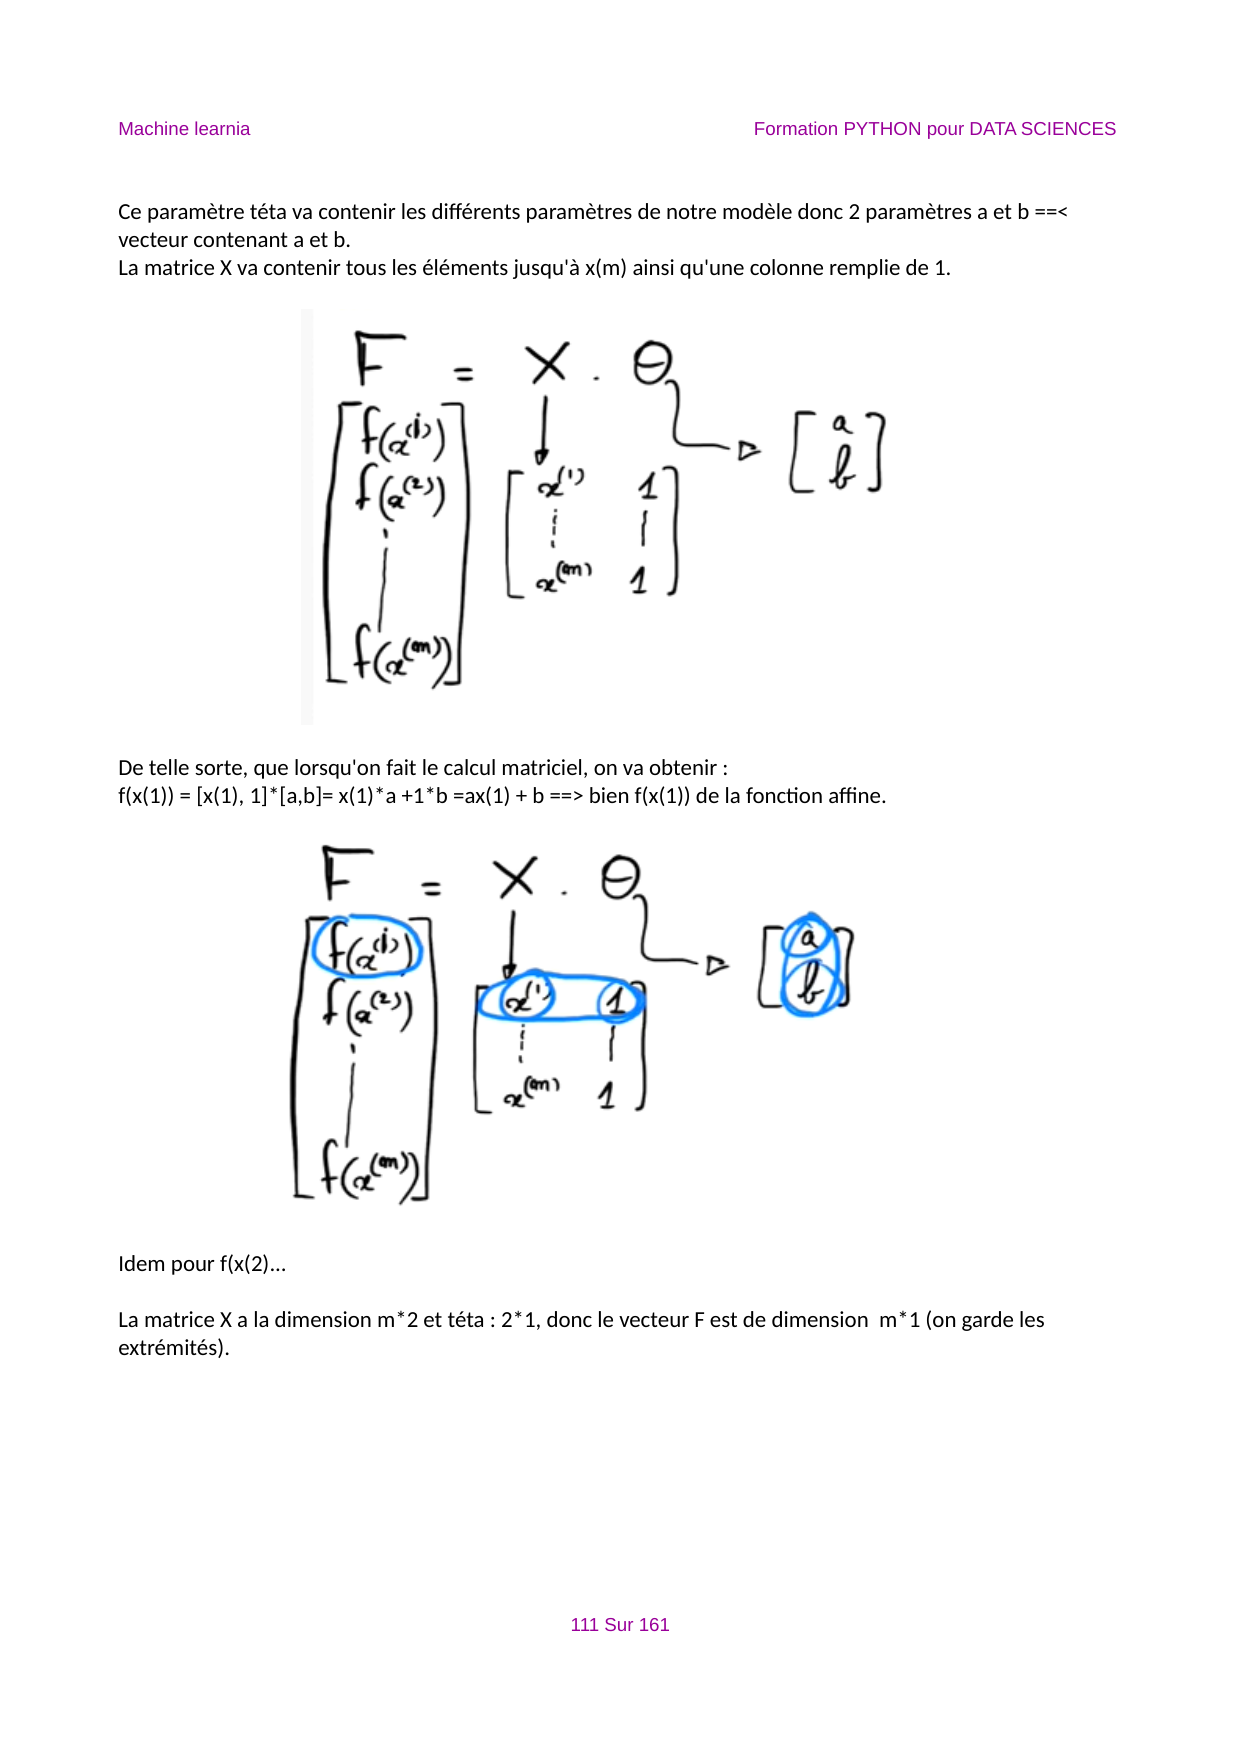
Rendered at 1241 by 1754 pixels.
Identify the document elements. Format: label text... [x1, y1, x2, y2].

text La matrice X va contenir tous les éléments jusqu'à x(m) ainsi qu'une colonne remplie de 1. [118, 253, 1122, 281]
text f(x(1)) = [x(1), 1]*[a,b]= x(1)*a +1*b =ax(1) + b ==> bien f(x(1)) de la fonction affine. [118, 781, 1122, 809]
picture [301, 309, 939, 725]
text De telle sorte, que lorsqu'on fait le calcul matriciel, on va obtenir : [118, 753, 1122, 781]
text Idem pour f(x(2)... [118, 1219, 1122, 1277]
picture [287, 837, 953, 1250]
text La matrice X a la dimension m*2 et téta : 2*1, donc le vecteur F est de dimension m*1 (on garde les extrémités). [118, 1306, 1122, 1362]
text Ce paramètre téta va contenir les différents paramètres de notre modèle donc 2 paramètres a et b ==< vecteur contenant a et b. [118, 197, 1122, 253]
